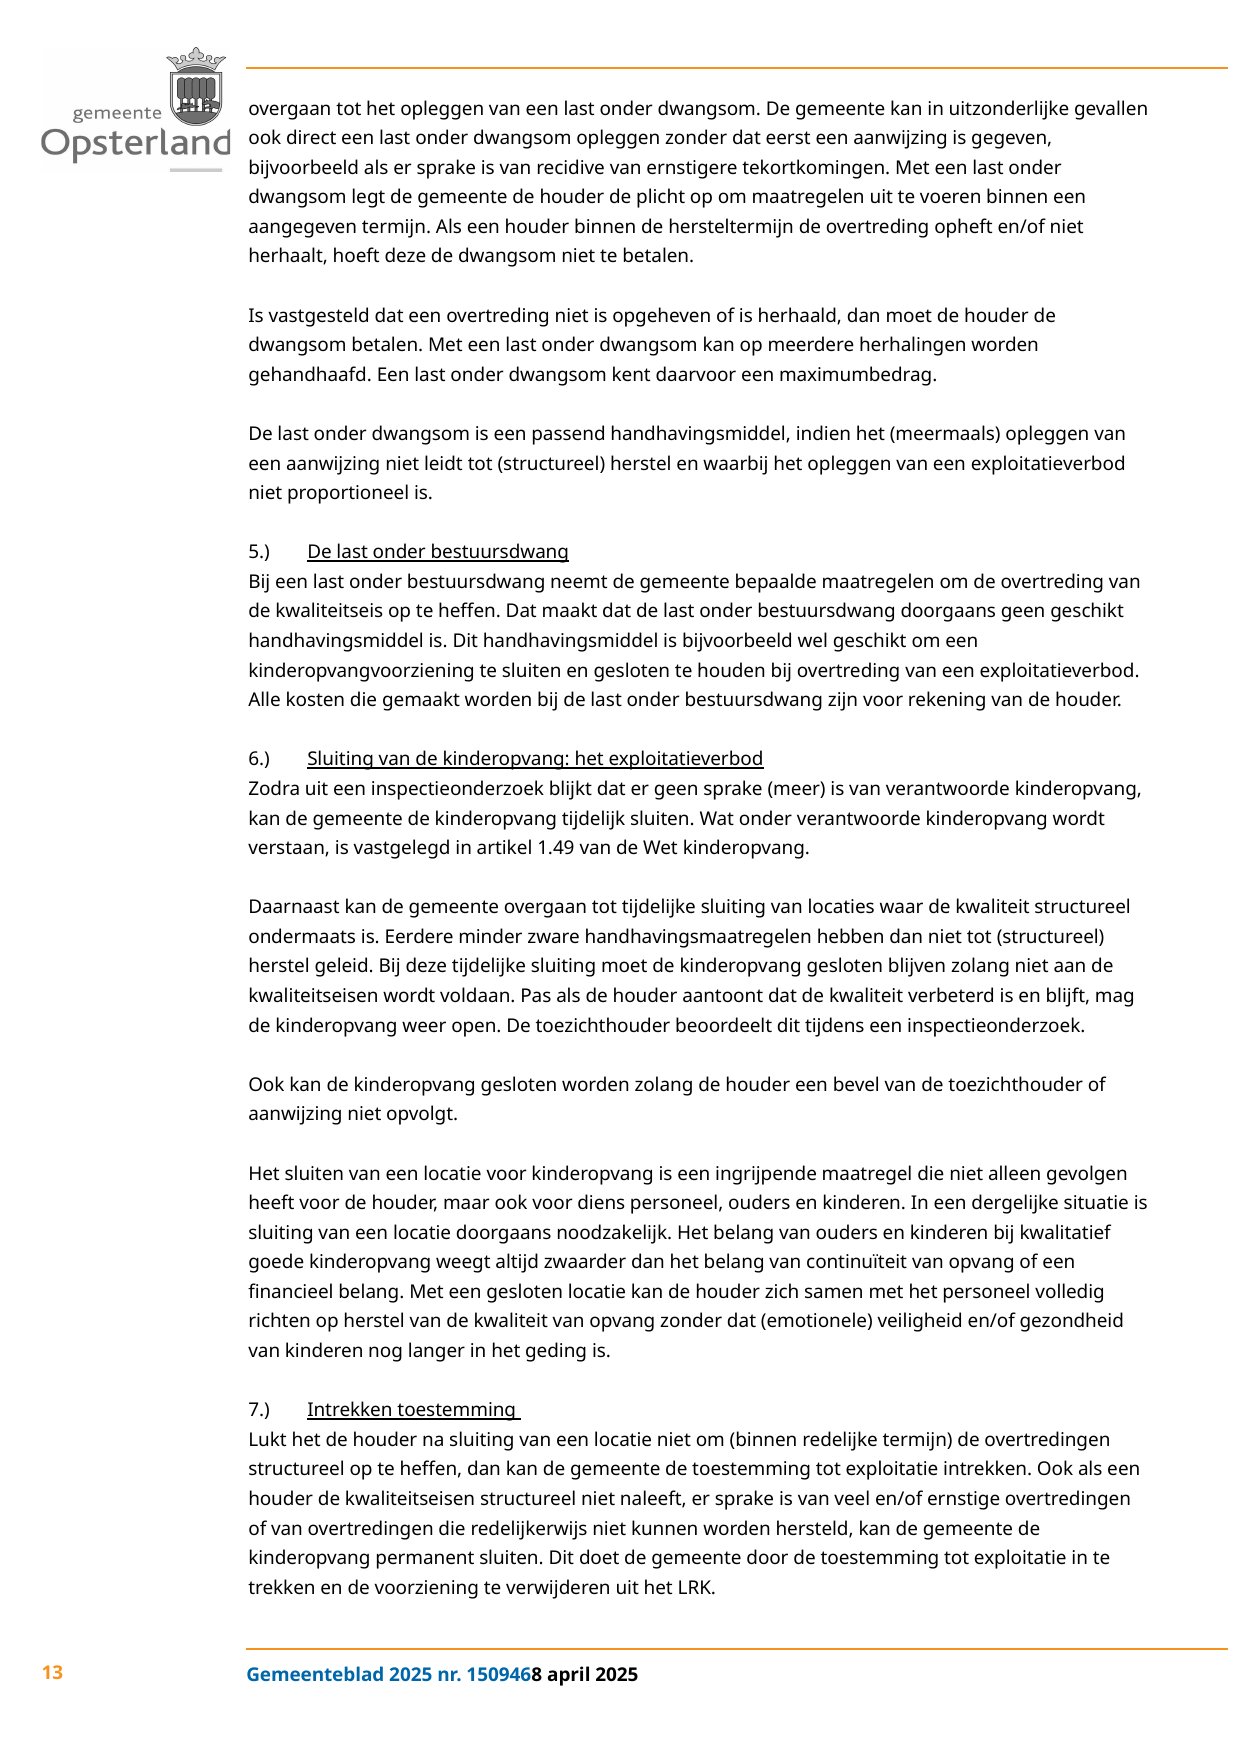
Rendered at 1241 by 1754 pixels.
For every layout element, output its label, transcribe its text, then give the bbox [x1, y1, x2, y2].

text Lukt het de houder na sluiting van een locatie niet om (binnen redelijke termijn) de overtredingen structureel op te heffen, dan kan de gemeente de toestemming tot exploitatie intrekken. Ook als een houder de kwaliteitseisen structureel niet naleeft, er sprake is van veel en/of ernstige overtredingen of van overtredingen die redelijkerwijs niet kunnen worden hersteld, kan de gemeente de kinderopvang permanent sluiten. Dit doet de gemeente door de toestemming tot exploitatie in te trekken en de voorziening te verwijderen uit het LRK. [248, 1426, 1152, 1600]
text Ook kan de kinderopvang gesloten worden zolang de houder een bevel van de toezichthouder of aanwijzing niet opvolgt. [248, 1071, 1152, 1126]
list Sluiting van de kinderopvang: het exploitatieverbod [248, 746, 1152, 771]
text Daarnaast kan de gemeente overgaan tot tijdelijke sluiting van locaties waar de kwaliteit structureel ondermaats is. Eerdere minder zware handhavingsmaatregelen hebben dan niet tot (structureel) herstel geleid. Bij deze tijdelijke sluiting moet de kinderopvang gesloten blijven zolang niet aan de kwaliteitseisen wordt voldaan. Pas als de houder aantoont dat de kwaliteit verbeterd is en blijft, mag de kinderopvang weer open. De toezichthouder beoordeelt dit tijdens een inspectieonderzoek. [248, 893, 1152, 1038]
text Is vastgesteld dat een overtreding niet is opgeheven of is herhaald, dan moet de houder de dwangsom betalen. Met een last onder dwangsom kan op meerdere herhalingen worden gehandhaafd. Een last onder dwangsom kent daarvoor een maximumbedrag. [248, 302, 1152, 387]
list De last onder bestuursdwang [248, 538, 1152, 564]
text Zodra uit een inspectieonderzoek blijkt dat er geen sprake (meer) is van verantwoorde kinderopvang, kan de gemeente de kinderopvang tijdelijk sluiten. Wat onder verantwoorde kinderopvang wordt verstaan, is vastgelegd in artikel 1.49 van de Wet kinderopvang. [248, 775, 1152, 860]
text Bij een last onder bestuursdwang neemt de gemeente bepaalde maatregelen om de overtreding van de kwaliteitseis op te heffen. Dat maakt dat de last onder bestuursdwang doorgaans geen geschikt handhavingsmiddel is. Dit handhavingsmiddel is bijvoorbeeld wel geschikt om een kinderopvangvoorziening te sluiten en gesloten te houden bij overtreding van een exploitatieverbod. Alle kosten die gemaakt worden bij de last onder bestuursdwang zijn voor rekening van de houder. [248, 568, 1152, 712]
text Het sluiten van een locatie voor kinderopvang is een ingrijpende maatregel die niet alleen gevolgen heeft voor de houder, maar ook voor diens personeel, ouders en kinderen. In een dergelijke situatie is sluiting van een locatie doorgaans noodzakelijk. Het belang van ouders en kinderen bij kwalitatief goede kinderopvang weegt altijd zwaarder dan het belang van continuïteit van opvang of een financieel belang. Met een gesloten locatie kan de houder zich samen met het personeel volledig richten op herstel van de kwaliteit van opvang zonder dat (emotionele) veiligheid en/of gezondheid van kinderen nog langer in het geding is. [248, 1160, 1152, 1363]
text De last onder dwangsom is een passend handhavingsmiddel, indien het (meermaals) opleggen van een aanwijzing niet leidt tot (structureel) herstel en waarbij het opleggen van een exploitatieverbod niet proportioneel is. [248, 420, 1152, 505]
picture [41, 47, 231, 172]
list Intrekken toestemming [248, 1396, 1152, 1422]
text overgaan tot het opleggen van een last onder dwangsom. De gemeente kan in uitzonderlijke gevallen ook direct een last onder dwangsom opleggen zonder dat eerst een aanwijzing is gegeven, bijvoorbeeld als er sprake is van recidive van ernstigere tekortkomingen. Met een last onder dwangsom legt de gemeente de houder de plicht op om maatregelen uit te voeren binnen een aangegeven termijn. Als een houder binnen de hersteltermijn de overtreding opheft en/of niet herhaalt, hoeft deze de dwangsom niet te betalen. [248, 95, 1152, 268]
